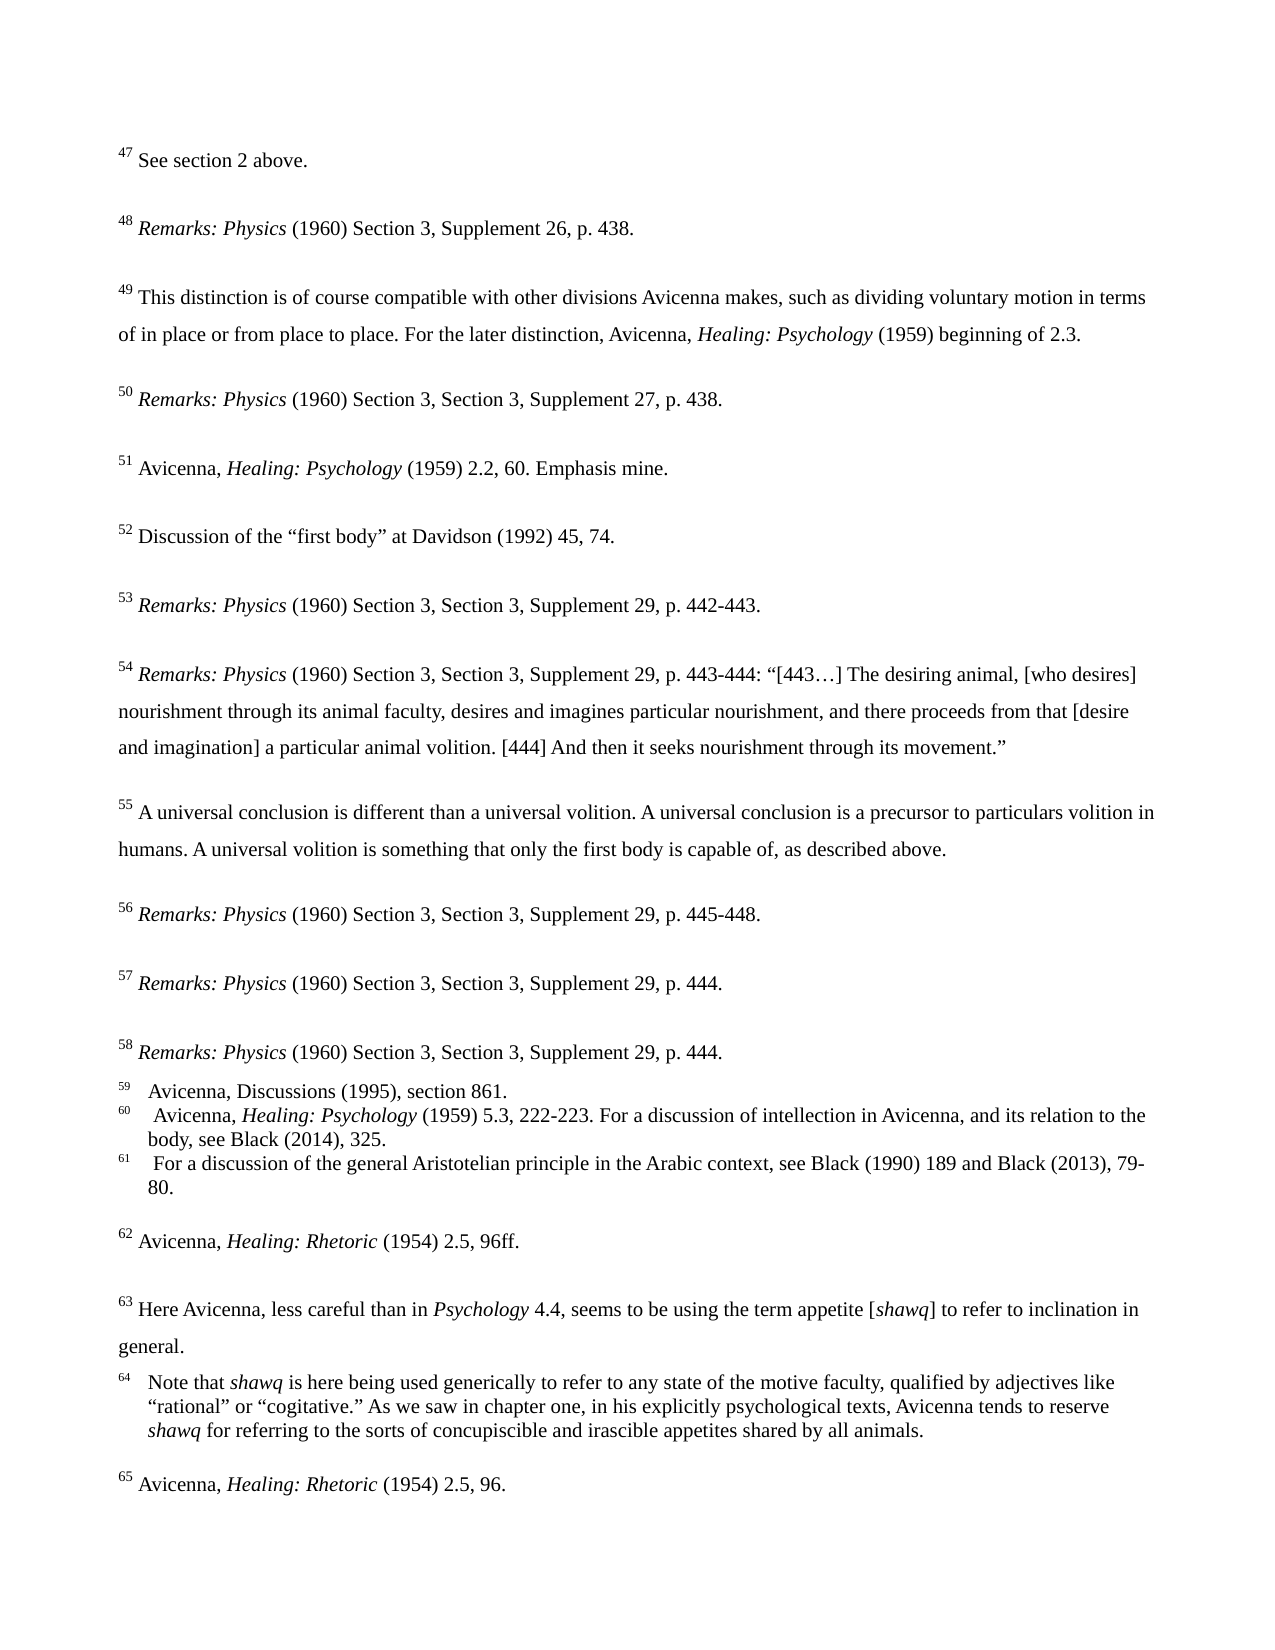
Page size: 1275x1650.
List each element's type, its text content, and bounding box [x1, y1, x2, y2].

text Remarks: Physics (1960) Section 3, Section 3, Supplement 29, p. 444. [118, 1036, 1157, 1064]
text Avicenna, Discussions (1995), section 861. [118, 1079, 1157, 1103]
text Remarks: Physics (1960) Section 3, Section 3, Supplement 29, p. 445-448. [118, 898, 1157, 927]
text Avicenna, Healing: Rhetoric (1954) 2.5, 96ff. [118, 1225, 1157, 1253]
text Avicenna, Healing: Rhetoric (1954) 2.5, 96. [118, 1468, 1157, 1497]
text A universal conclusion is different than a universal volition. A universal conclusion is a precursor to particulars volition in humans. A universal volition is something that only the first body is capable of, as described above. [118, 796, 1157, 861]
text Here Avicenna, less careful than in Psychology 4.4, seems to be using the term appetite [shawq] to refer to inclination in general. [118, 1293, 1157, 1358]
text Remarks: Physics (1960) Section 3, Supplement 26, p. 438. [118, 212, 1157, 241]
text Remarks: Physics (1960) Section 3, Section 3, Supplement 27, p. 438. [118, 383, 1157, 412]
text Avicenna, Healing: Psychology (1959) 2.2, 60. Emphasis mine. [118, 452, 1157, 481]
text For a discussion of the general Aristotelian principle in the Arabic context, see Black (1990) 189 and Black (2013), 79-80. [118, 1151, 1157, 1199]
text Discussion of the “first body” at Davidson (1992) 45, 74. [118, 521, 1157, 549]
text Note that shawq is here being used generically to refer to any state of the motive faculty, qualified by adjectives like “rational” or “cogitative.” As we saw in chapter one, in his explicitly psychological texts, Avicenna tends to reserve shawq for referring to the sorts of concupiscible and irascible appetites shared by all animals. [118, 1370, 1157, 1442]
text Avicenna, Healing: Psychology (1959) 5.3, 222-223. For a discussion of intellection in Avicenna, and its relation to the body, see Black (2014), 325. [118, 1103, 1157, 1151]
text This distinction is of course compatible with other divisions Avicenna makes, such as dividing voluntary motion in terms of in place or from place to place. For the later distinction, Avicenna, Healing: Psychology (1959) beginning of 2.3. [118, 281, 1157, 346]
text Remarks: Physics (1960) Section 3, Section 3, Supplement 29, p. 443-444: “[443…] The desiring animal, [who desires] nourishment through its animal faculty, desires and imagines particular nourishment, and there proceeds from that [desire and imagination] a particular animal volition. [444] And then it seeks nourishment through its movement.” [118, 658, 1157, 759]
text Remarks: Physics (1960) Section 3, Section 3, Supplement 29, p. 442-443. [118, 589, 1157, 618]
text Remarks: Physics (1960) Section 3, Section 3, Supplement 29, p. 444. [118, 967, 1157, 996]
text See section 2 above. [118, 144, 1157, 172]
